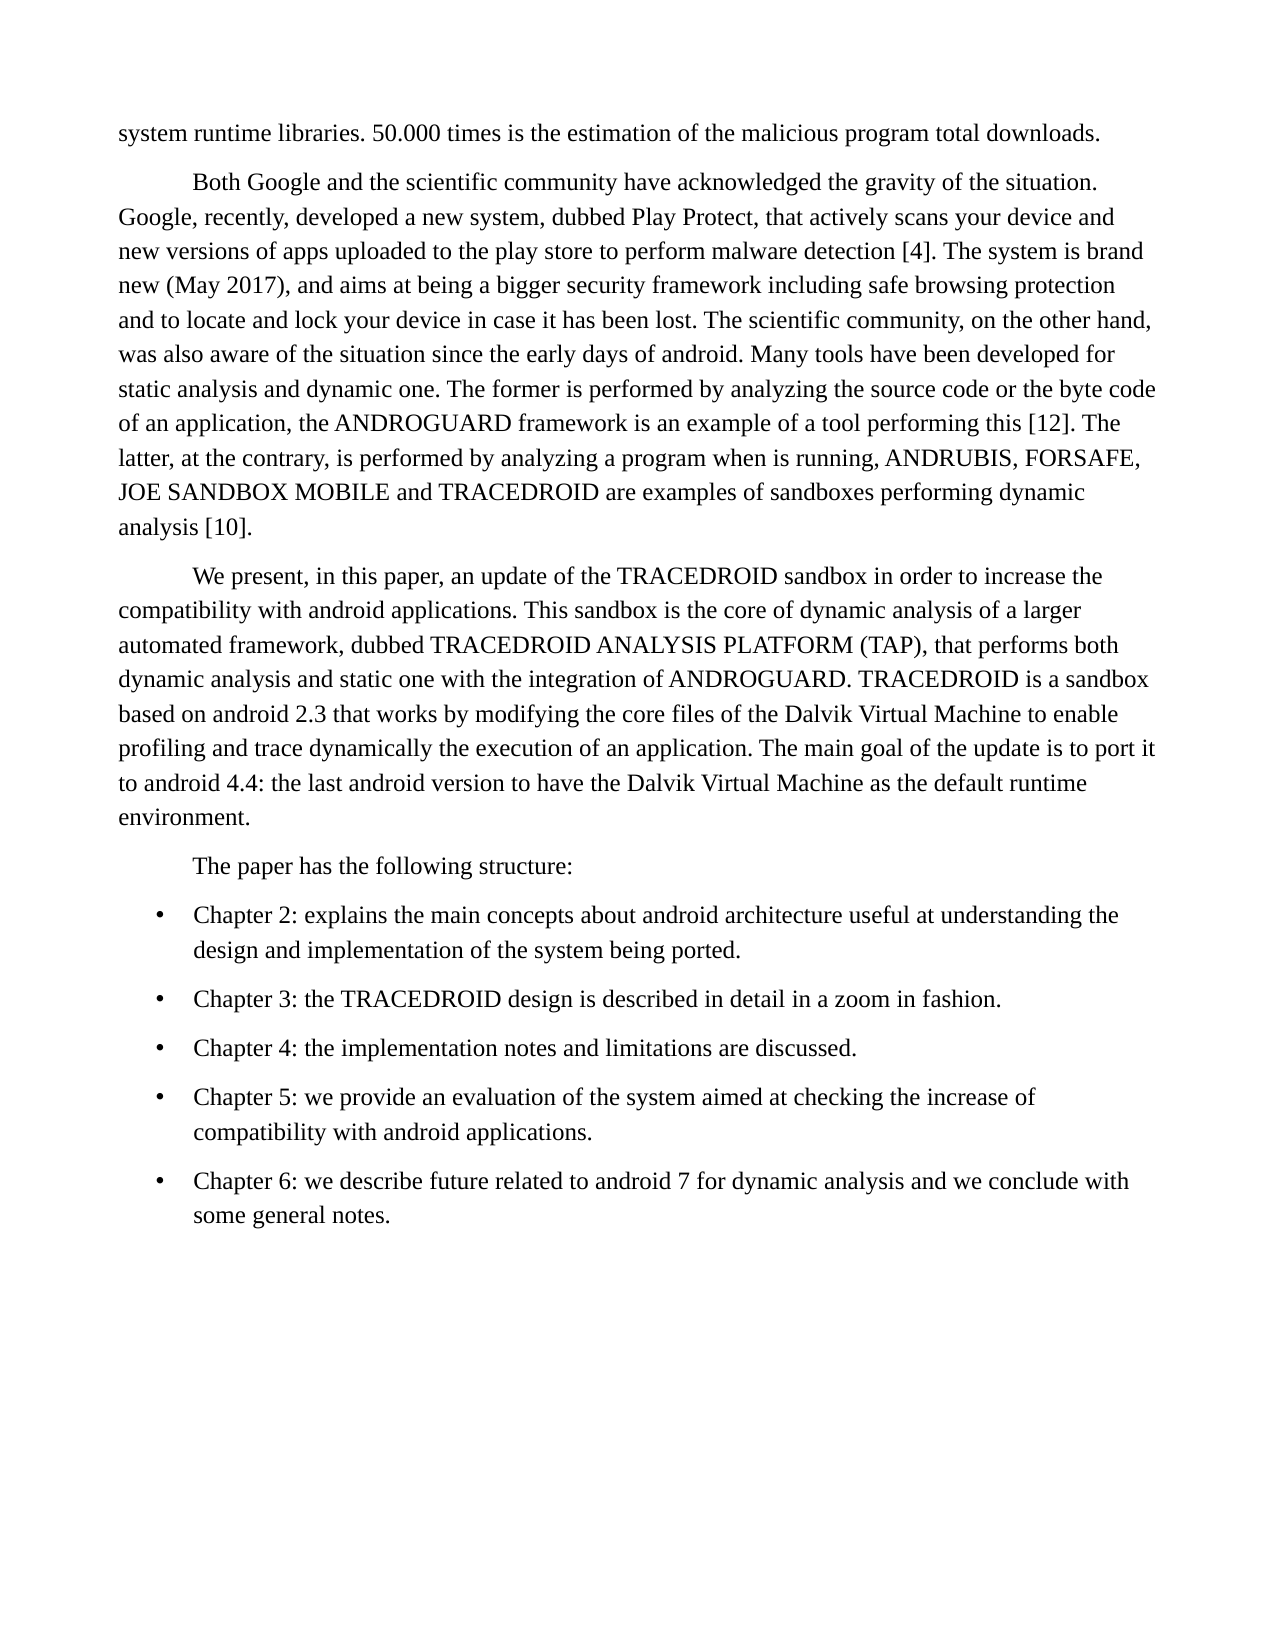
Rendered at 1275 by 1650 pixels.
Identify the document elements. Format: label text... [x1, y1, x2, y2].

list Chapter 6: we describe future related to android 7 for dynamic analysis and we conclude with some general notes. [156, 1166, 1157, 1229]
list Chapter 5: we provide an evaluation of the system aimed at checking the increase of compatibility with android applications. [156, 1082, 1157, 1145]
text We present, in this paper, an update of the TRACEDROID sandbox in order to increase the compatibility with android applications. This sandbox is the core of dynamic analysis of a larger automated framework, dubbed TRACEDROID ANALYSIS PLATFORM (TAP), that performs both dynamic analysis and static one with the integration of ANDROGUARD. TRACEDROID is a sandbox based on android 2.3 that works by modifying the core files of the Dalvik Virtual Machine to enable profiling and trace dynamically the execution of an application. The main goal of the update is to port it to android 4.4: the last android version to have the Dalvik Virtual Machine as the default runtime environment. [118, 561, 1157, 831]
list Chapter 4: the implementation notes and limitations are discussed. [156, 1033, 1157, 1062]
text The paper has the following structure: [118, 851, 1157, 880]
list Chapter 2: explains the main concepts about android architecture useful at understanding the design and implementation of the system being ported. [156, 901, 1157, 964]
list Chapter 3: the TRACEDROID design is described in detail in a zoom in fashion. [156, 984, 1157, 1013]
text Both Google and the scientific community have acknowledged the gravity of the situation. Google, recently, developed a new system, dubbed Play Protect, that actively scans your device and new versions of apps uploaded to the play store to perform malware detection [4]. The system is brand new (May 2017), and aims at being a bigger security framework including safe browsing protection and to locate and lock your device in case it has been lost. The scientific community, on the other hand, was also aware of the situation since the early days of android. Many tools have been developed for static analysis and dynamic one. The former is performed by analyzing the source code or the byte code of an application, the ANDROGUARD framework is an example of a tool performing this [12]. The latter, at the contrary, is performed by analyzing a program when is running, ANDRUBIS, FORSAFE, JOE SANDBOX MOBILE and TRACEDROID are examples of sandboxes performing dynamic analysis [10]. [118, 167, 1157, 541]
text system runtime libraries. 50.000 times is the estimation of the malicious program total downloads. [118, 118, 1157, 147]
